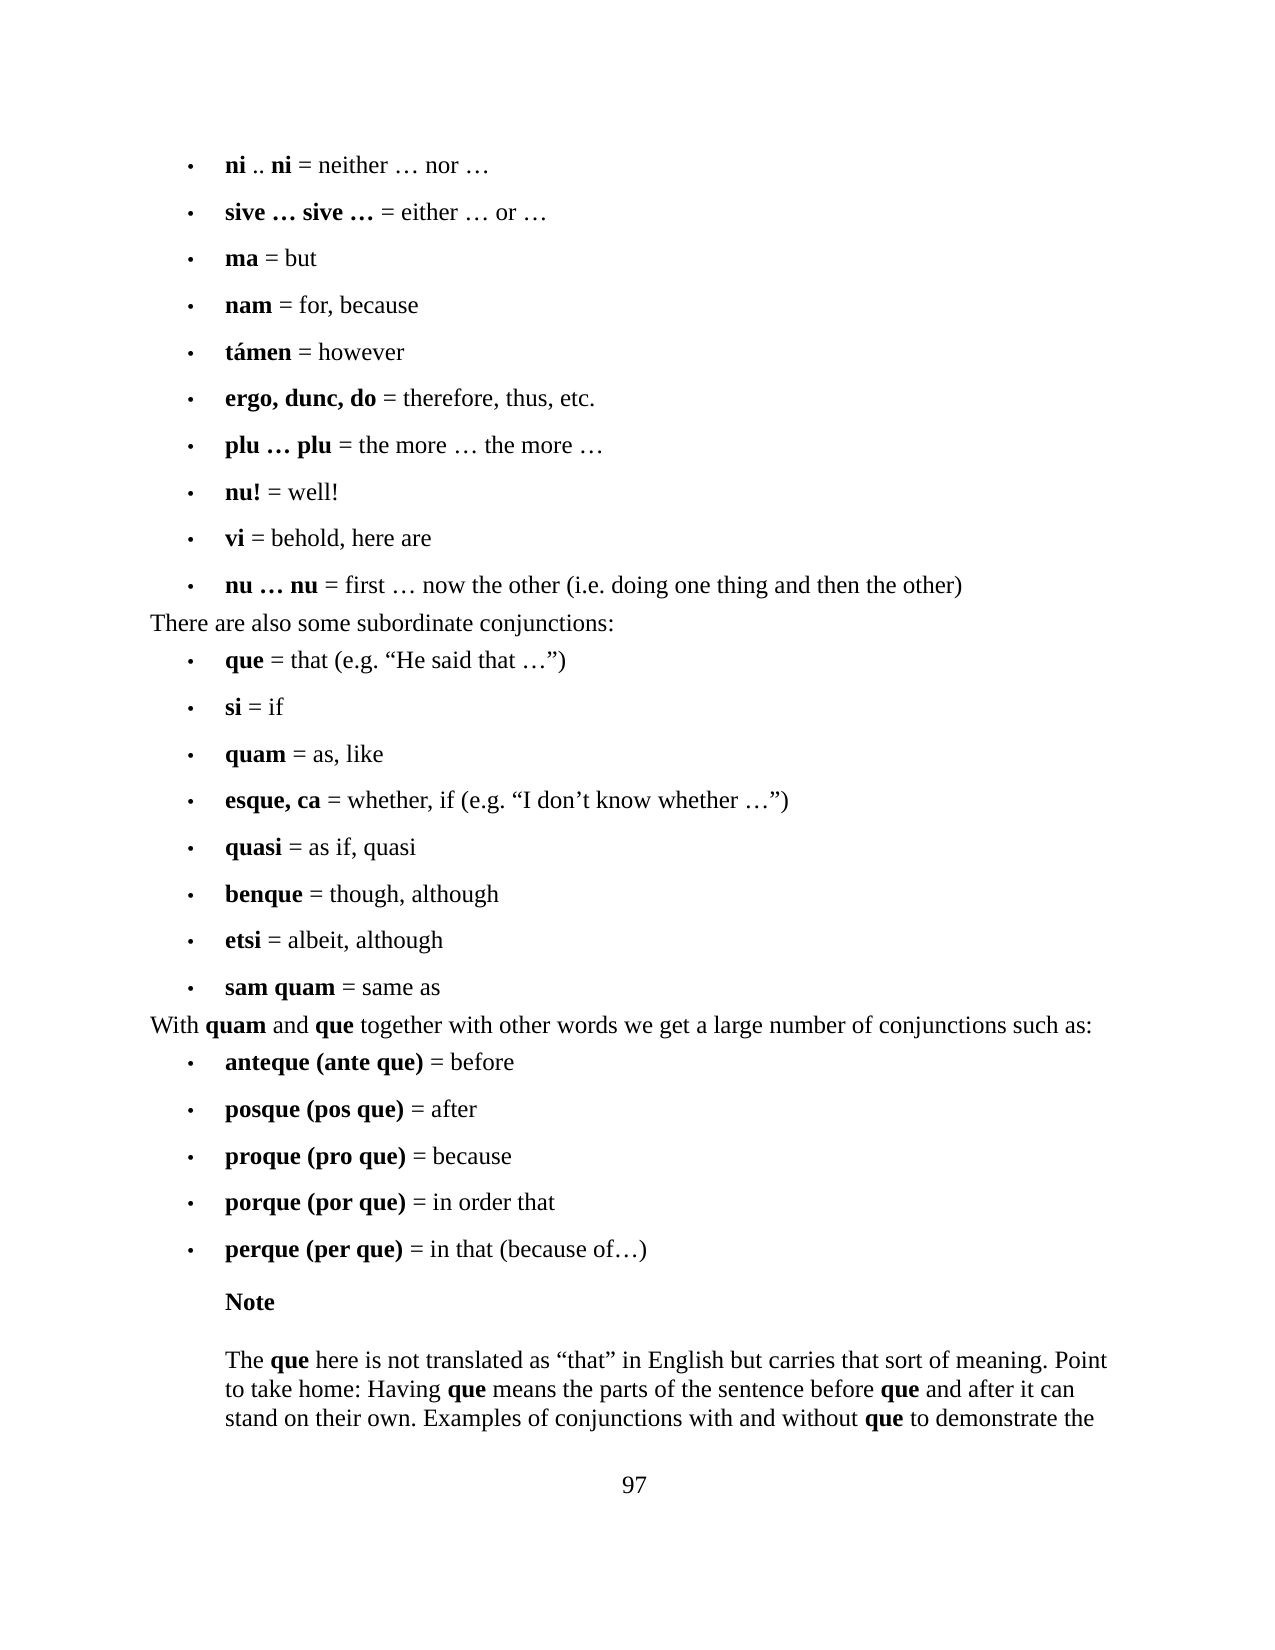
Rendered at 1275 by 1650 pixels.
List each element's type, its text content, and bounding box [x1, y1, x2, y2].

list sam quam = same as [187, 972, 1125, 1001]
list quasi = as if, quasi [187, 832, 1125, 861]
list anteque (ante que) = before [187, 1047, 1125, 1076]
list nam = for, because [187, 290, 1125, 319]
list ma = but [187, 243, 1125, 272]
list nu! = well! [187, 477, 1125, 505]
list quam = as, like [187, 739, 1125, 767]
list esque, ca = whether, if (e.g. “I don’t know whether …”) [187, 785, 1125, 814]
text Note [225, 1287, 1125, 1316]
list vi = behold, here are [187, 523, 1125, 552]
list etsi = albeit, although [187, 925, 1125, 954]
list ni .. ni = neither … nor … [187, 150, 1125, 179]
list porque (por que) = in order that [187, 1187, 1125, 1216]
list benque = though, although [187, 879, 1125, 907]
list támen = however [187, 337, 1125, 365]
list sive … sive … = either … or … [187, 197, 1125, 225]
text There are also some subordinate conjunctions: [150, 608, 1125, 636]
text The que here is not translated as “that” in English but carries that sort of meaning. Point to take home: Having que means the parts of the sentence before que and after it can stand on their own. Examples of conjunctions with and without que to demonstrate the [225, 1346, 1125, 1432]
text With quam and que together with other words we get a large number of conjunctions such as: [150, 1010, 1125, 1038]
list si = if [187, 692, 1125, 721]
list posque (pos que) = after [187, 1094, 1125, 1123]
list que = that (e.g. “He said that …”) [187, 645, 1125, 674]
list ergo, dunc, do = therefore, thus, etc. [187, 383, 1125, 412]
list nu … nu = first … now the other (i.e. doing one thing and then the other) [187, 570, 1125, 599]
list plu … plu = the more … the more … [187, 430, 1125, 459]
list perque (per que) = in that (because of…) [187, 1234, 1125, 1263]
list proque (pro que) = because [187, 1141, 1125, 1169]
